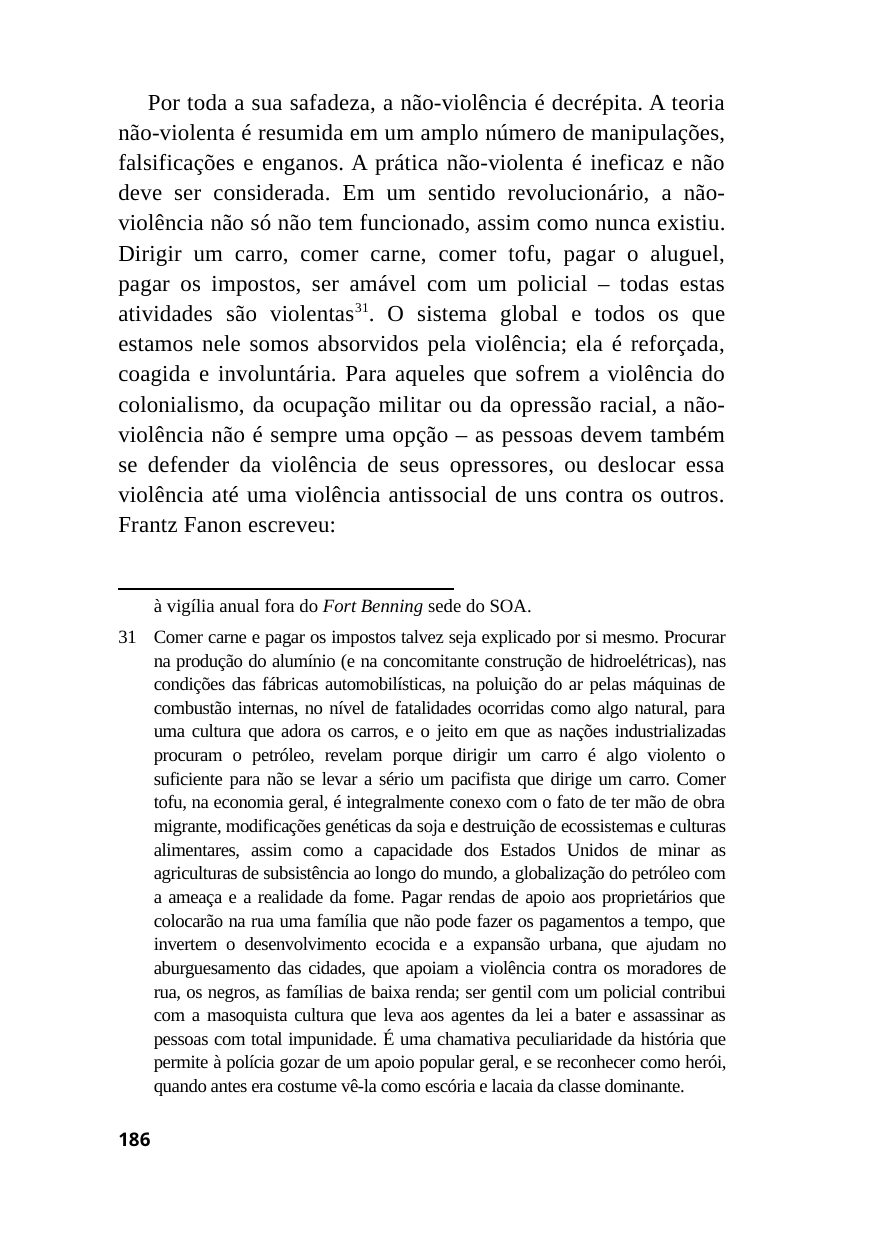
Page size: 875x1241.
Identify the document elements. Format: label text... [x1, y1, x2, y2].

text Comer carne e pagar os impostos talvez seja explicado por si mesmo. Procurar na produção do alumínio (e na concomitante construção de hidroelétricas), nas condições das fábricas automobilísticas, na poluição do ar pelas máquinas de combustão internas, no nível de fatalidades ocorridas como algo natural, para uma cultura que adora os carros, e o jeito em que as nações industrializadas procuram o petróleo, revelam porque dirigir um carro é algo violento o suficiente para não se levar a sério um pacifista que dirige um carro. Comer tofu, na economia geral, é integralmente conexo com o fato de ter mão de obra migrante, modificações genéticas da soja e destruição de ecossistemas e culturas alimentares, assim como a capacidade dos Estados Unidos de minar as agriculturas de subsistência ao longo do mundo, a globalização do petróleo com a ameaça e a realidade da fome. Pagar rendas de apoio aos proprietários que colocarão na rua uma família que não pode fazer os pagamentos a tempo, que invertem o desenvolvimento ecocida e a expansão urbana, que ajudam no aburguesamento das cidades, que apoiam a violência contra os moradores de rua, os negros, as famílias de baixa renda; ser gentil com um policial contribui com a masoquista cultura que leva aos agentes da lei a bater e assassinar as pessoas com total impunidade. É uma chamativa peculiaridade da história que permite à polícia gozar de um apoio popular geral, e se reconhecer como herói, quando antes era costume vê-la como escória e lacaia da classe dominante. [118, 626, 726, 1097]
text Por toda a sua safadeza, a não-violência é decrépita. A teoria não-violenta é resumida em um amplo número de manipulações, falsificações e enganos. A prática não-violenta é ineficaz e não deve ser considerada. Em um sentido revolucionário, a não-violência não só não tem funcionado, assim como nunca existiu. Dirigir um carro, comer carne, comer tofu, pagar o aluguel, pagar os impostos, ser amável com um policial – todas estas atividades são violentas. O sistema global e todos os que estamos nele somos absorvidos pela violência; ela é reforçada, coagida e involuntária. Para aqueles que sofrem a violência do colonialismo, da ocupação militar ou da opressão racial, a não-violência não é sempre uma opção – as pessoas devem também se defender da violência de seus opressores, ou deslocar essa violência até uma violência antissocial de uns contra os outros. Frantz Fanon escreveu: [118, 88, 726, 538]
text à vigília anual fora do Fort Benning sede do SOA. [118, 595, 726, 617]
